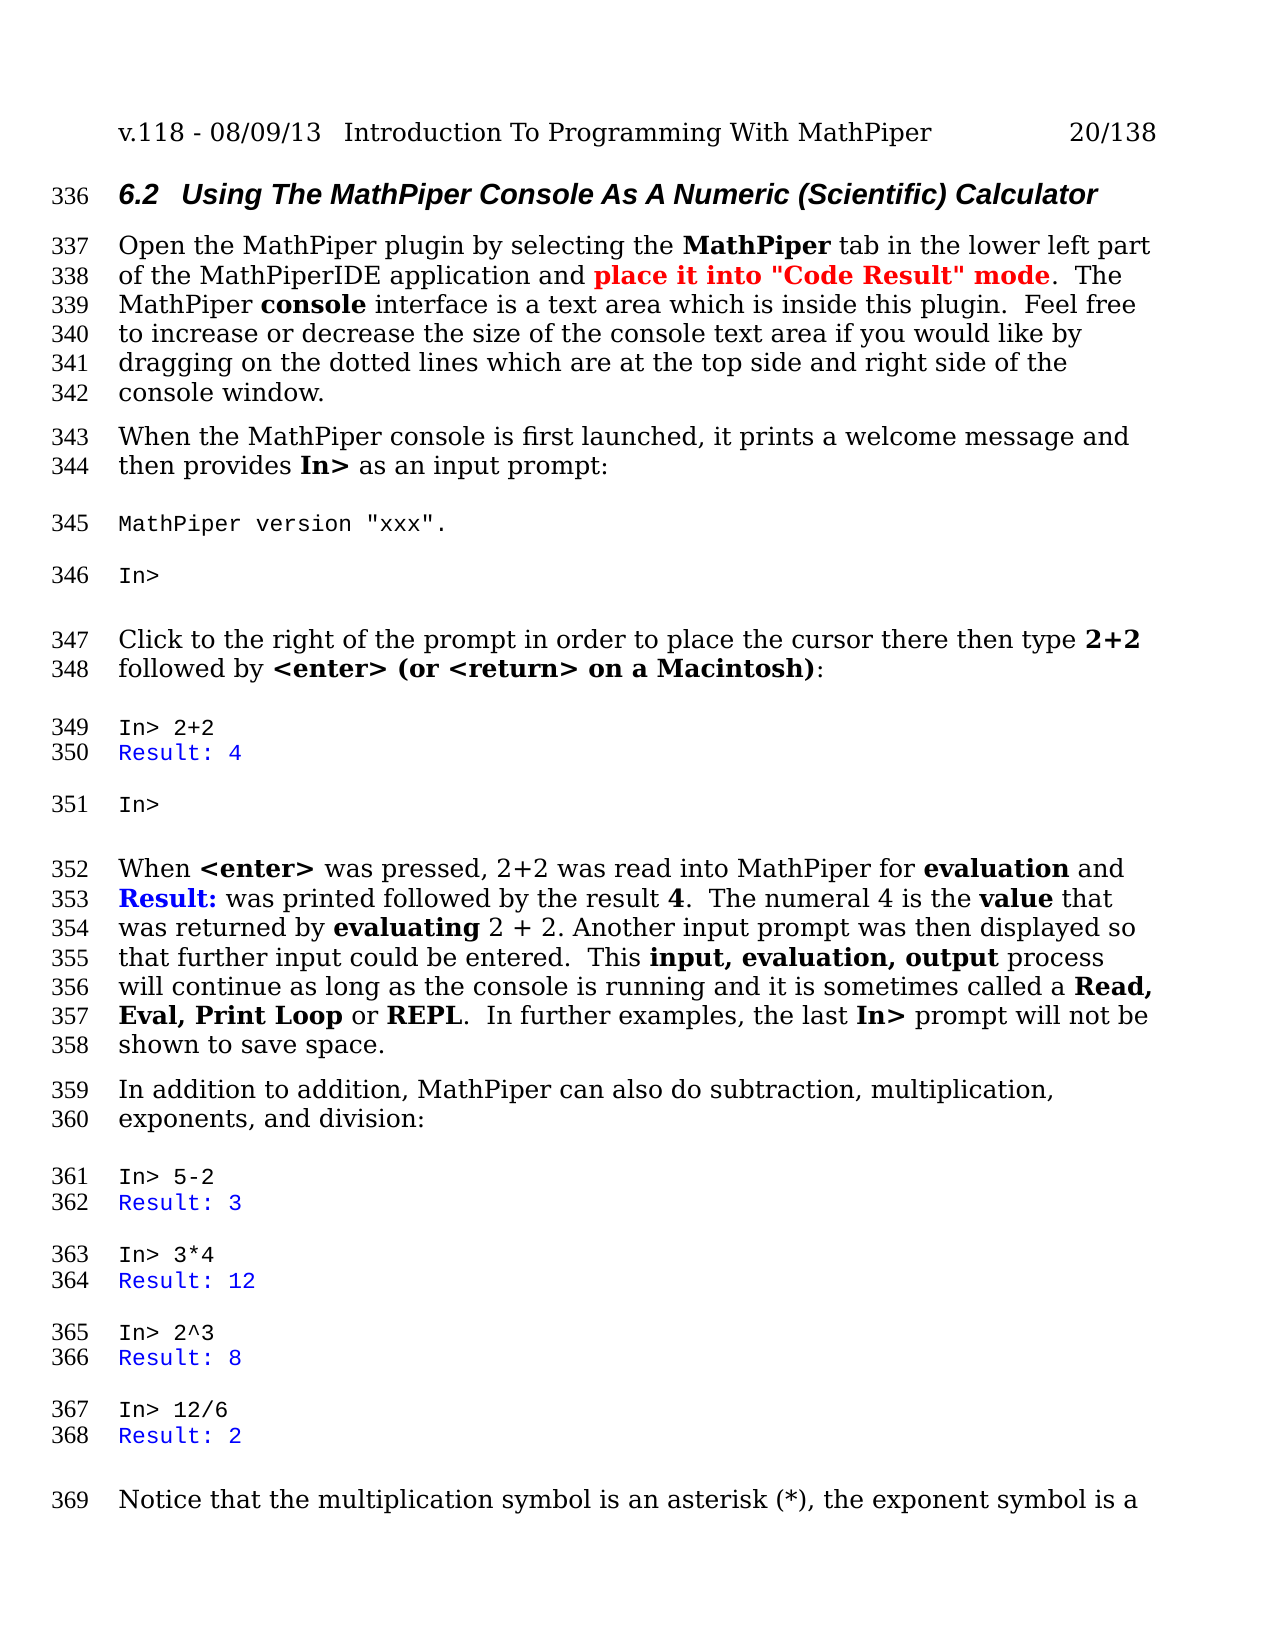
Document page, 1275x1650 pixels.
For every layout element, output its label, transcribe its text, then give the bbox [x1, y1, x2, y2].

text Result: 12 [118, 1269, 1157, 1295]
text MathPiper version "xxx". [118, 512, 1157, 538]
text Result: 4 [118, 742, 1157, 768]
text Result: 3 [118, 1191, 1157, 1217]
text In addition to addition, MathPiper can also do subtraction, multiplication, exponents, and division: [118, 1075, 1157, 1133]
text In> 3*4 [118, 1243, 1157, 1269]
text Click to the right of the prompt in order to place the cursor there then type 2+2 followed by <enter> (or <return> on a Macintosh): [118, 625, 1157, 684]
text Result: 8 [118, 1347, 1157, 1373]
subtitle Using The MathPiper Console As A Numeric (Scientific) Calculator [118, 177, 1157, 210]
text In> 2^3 [118, 1321, 1157, 1347]
text When <enter> was pressed, 2+2 was read into MathPiper for evaluation and Result: was printed followed by the result 4. The numeral 4 is the value that was returned by evaluating 2 + 2. Another input prompt was then displayed so that further input could be entered. This input, evaluation, output process will continue as long as the console is running and it is sometimes called a Read, Eval, Print Loop or REPL. In further examples, the last In> prompt will not be shown to save space. [118, 854, 1157, 1060]
text In> 5-2 [118, 1165, 1157, 1191]
text Open the MathPiper plugin by selecting the MathPiper tab in the lower left part of the MathPiperIDE application and place it into "Code Result" mode. The MathPiper console interface is a text area which is inside this plugin. Feel free to increase or decrease the size of the console text area if you would like by dragging on the dotted lines which are at the top side and right side of the console window. [118, 231, 1157, 407]
text In> 12/6 [118, 1399, 1157, 1424]
text When the MathPiper console is first launched, it prints a welcome message and then provides In> as an input prompt: [118, 422, 1157, 480]
text In> [118, 794, 1157, 819]
text In> 2+2 [118, 716, 1157, 742]
text Result: 2 [118, 1424, 1157, 1451]
text In> [118, 564, 1157, 590]
text Notice that the multiplication symbol is an asterisk (*), the exponent symbol is a [118, 1485, 1157, 1514]
